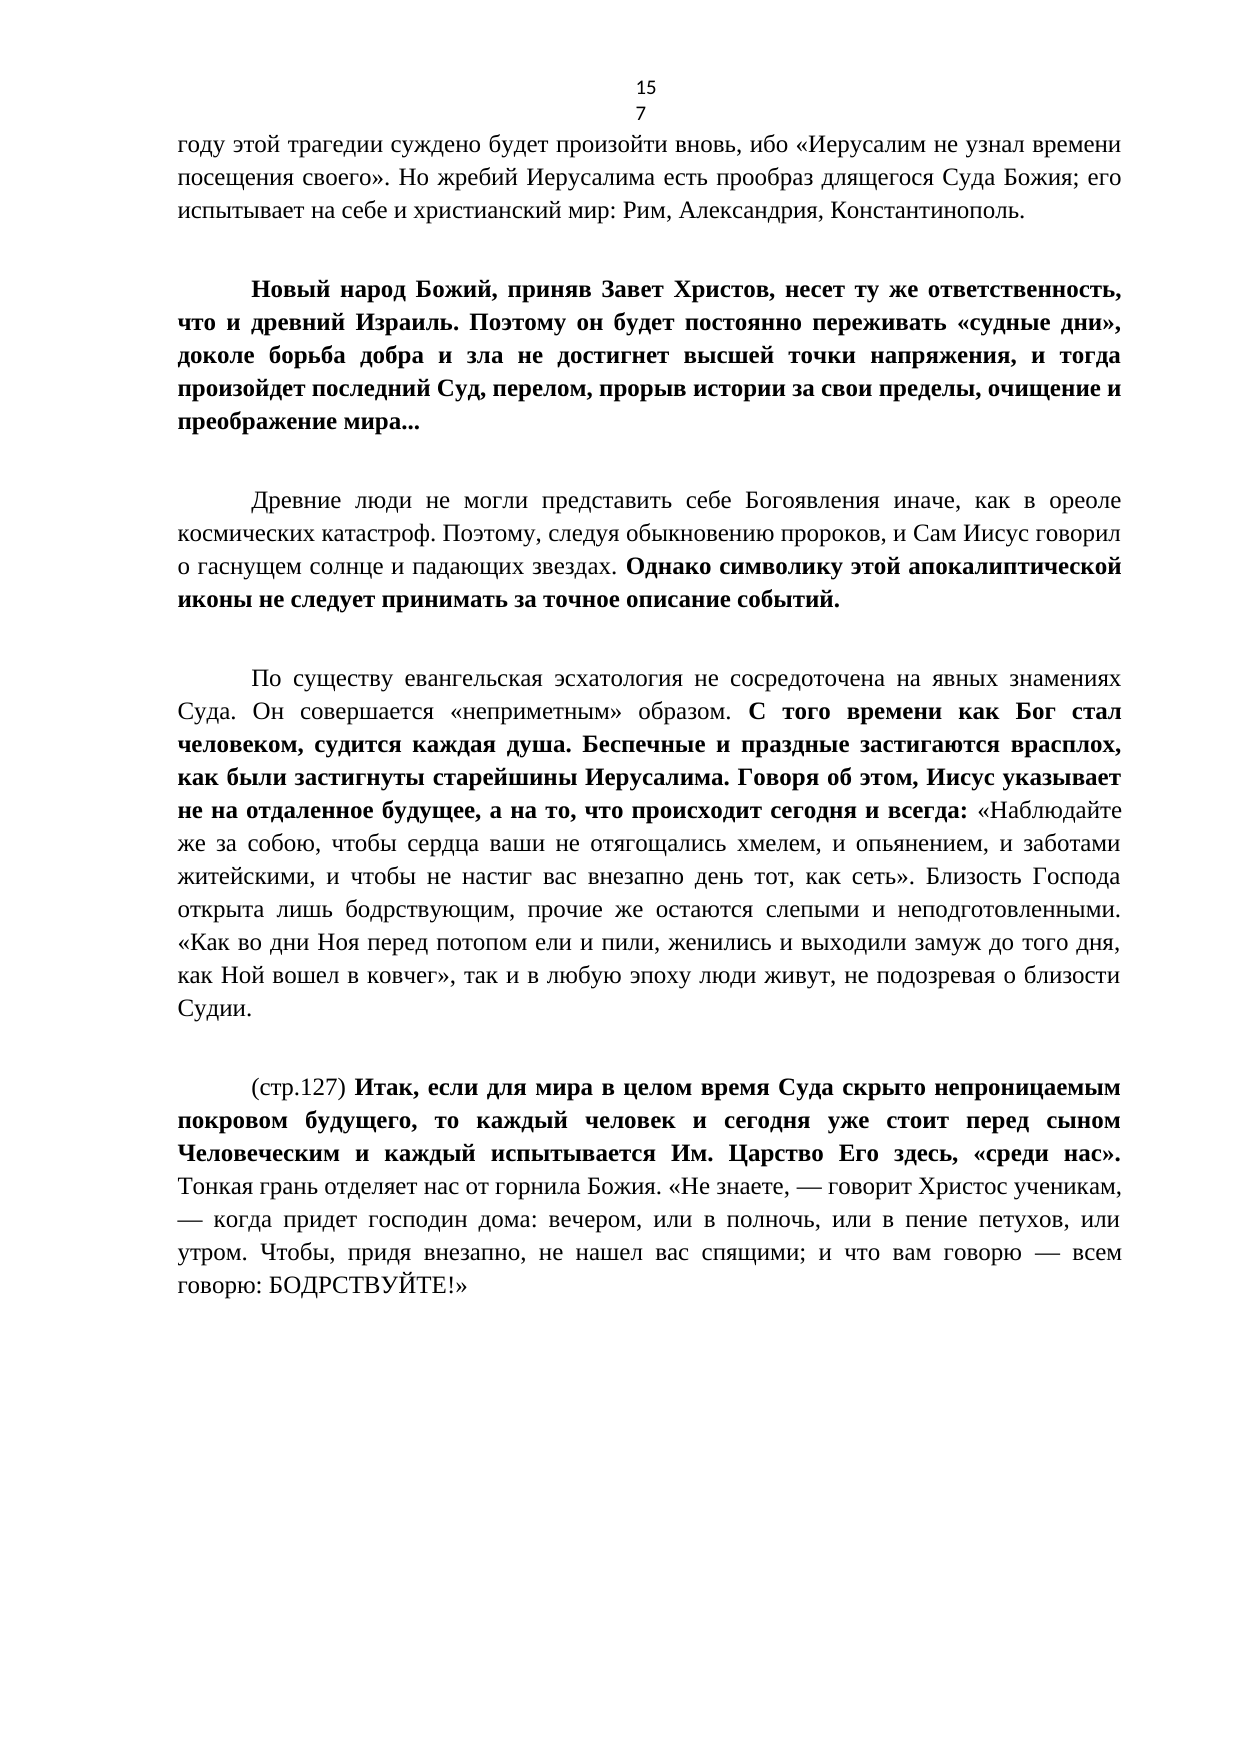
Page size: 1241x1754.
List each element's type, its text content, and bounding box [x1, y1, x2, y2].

text Новый народ Божий, приняв Завет Христов, несет ту же ответственность, что и древний Израиль. Поэтому он будет постоянно переживать «судные дни», доколе борьба добра и зла не достигнет высшей точки напряжения, и тогда произойдет последний Суд, перелом, прорыв истории за свои пределы, очищение и преображение мира... [177, 274, 1122, 435]
text Древние люди не могли представить себе Богоявления иначе, как в ореоле космических катастроф. Поэтому, следуя обыкновению пророков, и Сам Иисус говорил о гаснущем солнце и падающих звездах. Однако символику этой апокалиптической иконы не следует принимать за точное описание событий. [177, 485, 1122, 613]
text (стр.127) Итак, если для мира в целом время Суда скрыто непроницаемым покровом будущего, то каждый человек и сегодня уже стоит перед сыном Человеческим и каждый испытывается Им. Царство Его здесь, «среди нас». Тонкая грань отделяет нас от горнила Божия. «Не знаете, — говорит Христос ученикам, — когда придет господин дома: вечером, или в полночь, или в пение петухов, или утром. Чтобы, придя внезапно, не нашел вас спящими; и что вам говорю — всем говорю: БОДРСТВУЙТЕ!» [177, 1072, 1122, 1299]
text По существу евангельская эсхатология не сосредоточена на явных знамениях Суда. Он совершается «неприметным» образом. С того времени как Бог стал человеком, судится каждая душа. Беспечные и праздные застигаются врасплох, как были застигнуты старейшины Иерусалима. Говоря об этом, Иисус указывает не на отдаленное будущее, а на то, что происходит сегодня и всегда: «Наблюдайте же за собою, чтобы сердца ваши не отягощались хмелем, и опьянением, и заботами житейскими, и чтобы не настиг вас внезапно день тот, как сеть». Близость Господа открыта лишь бодрствующим, прочие же остаются слепыми и неподготовленными. «Как во дни Ноя перед потопом ели и пили, женились и выходили замуж до того дня, как Ной вошел в ковчег», так и в любую эпоху люди живут, не подозревая о близости Судии. [177, 663, 1122, 1022]
text году этой трагедии суждено будет произойти вновь, ибо «Иерусалим не узнал времени посещения своего». Но жребий Иерусалима есть прообраз длящегося Суда Божия; его испытывает на себе и христианский мир: Рим, Александрия, Константинополь. [177, 118, 1122, 224]
